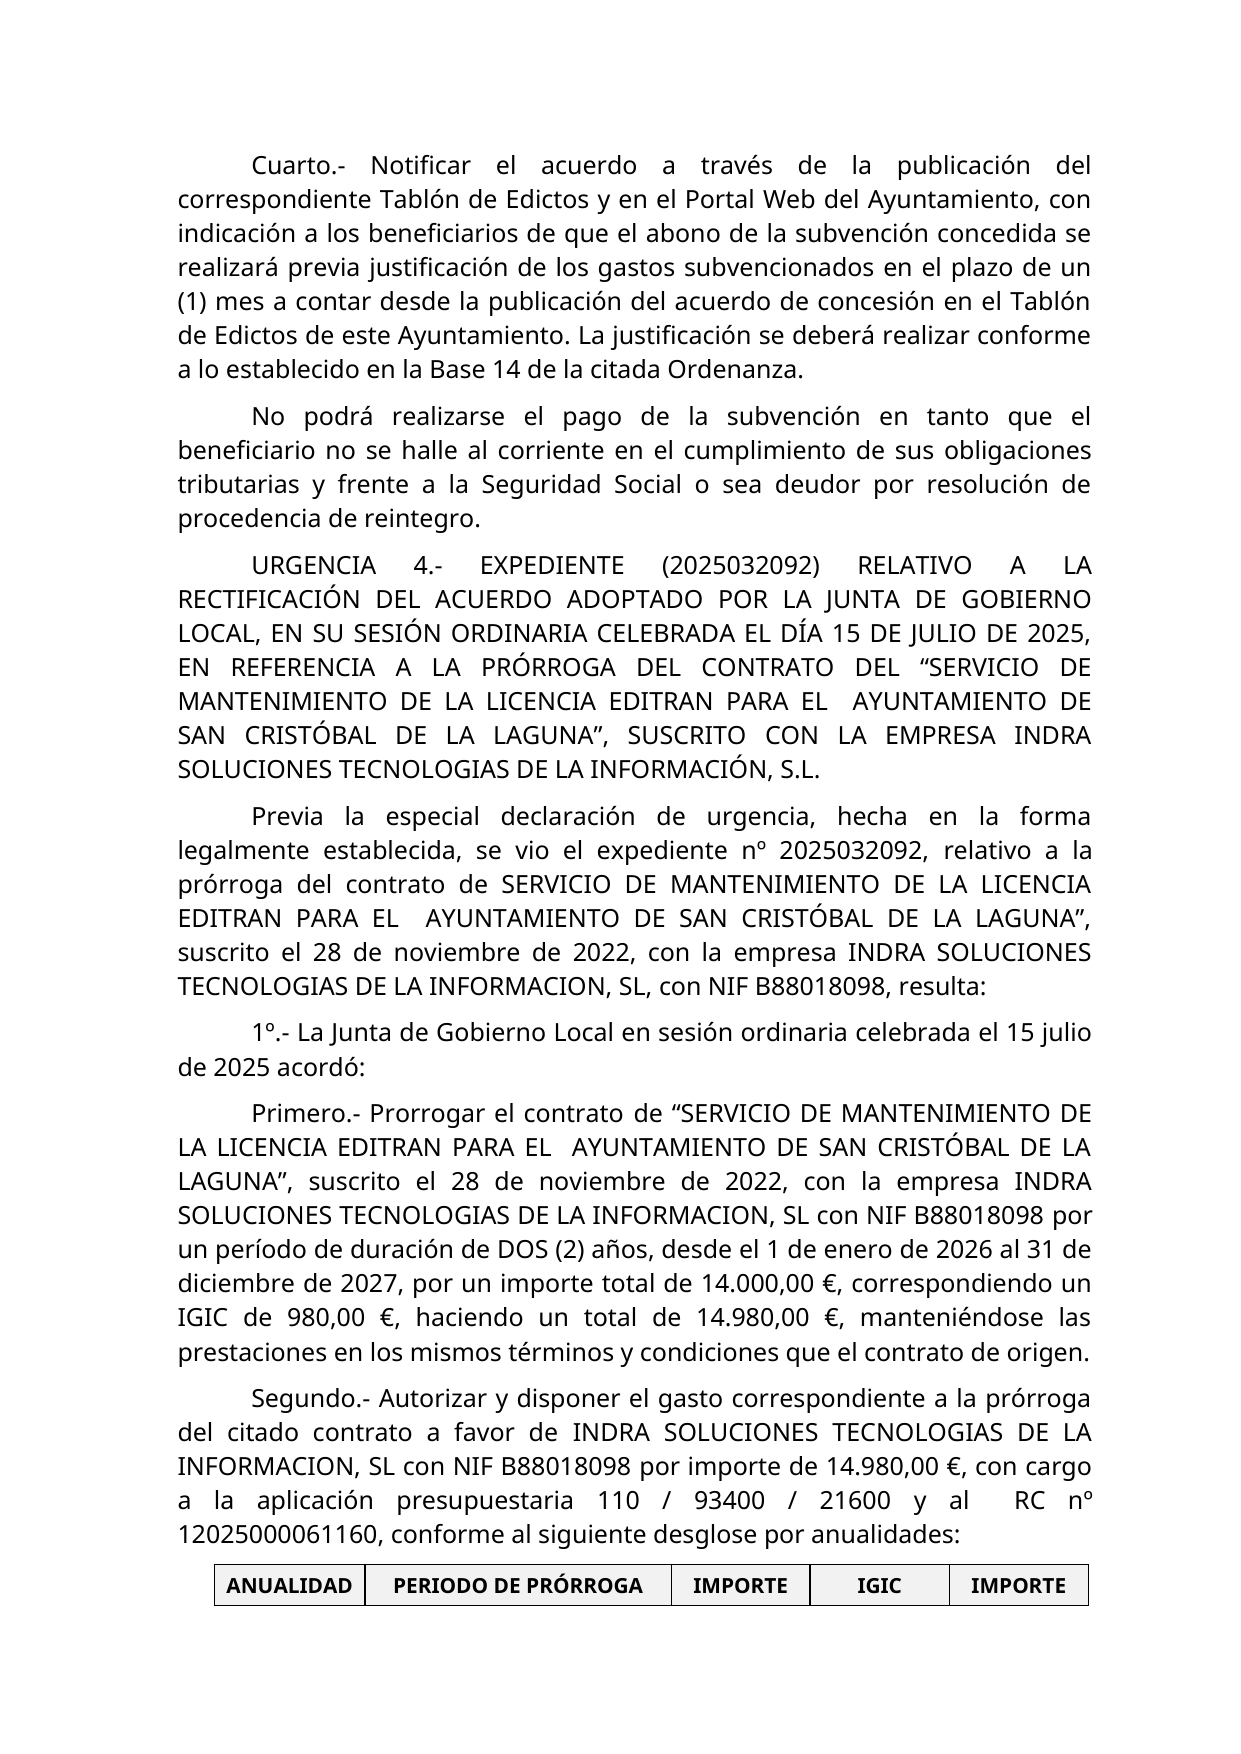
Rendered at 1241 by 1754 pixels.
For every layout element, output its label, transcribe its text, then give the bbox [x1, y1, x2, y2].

table_header IGIC [811, 1565, 949, 1605]
table_header IMPORTE [672, 1565, 809, 1605]
text Primero.- Prorrogar el contrato de “SERVICIO DE MANTENIMIENTO DE LA LICENCIA EDITRAN PARA EL AYUNTAMIENTO DE SAN CRISTÓBAL DE LA LAGUNA”, suscrito el 28 de noviembre de 2022, con la empresa INDRA SOLUCIONES TECNOLOGIAS DE LA INFORMACION, SL con NIF B88018098 por un período de duración de DOS (2) años, desde el 1 de enero de 2026 al 31 de diciembre de 2027, por un importe total de 14.000,00 €, correspondiendo un IGIC de 980,00 €, haciendo un total de 14.980,00 €, manteniéndose las prestaciones en los mismos términos y condiciones que el contrato de origen. [177, 1096, 1093, 1368]
text Previa la especial declaración de urgencia, hecha en la forma legalmente establecida, se vio el expediente nº 2025032092, relativo a la prórroga del contrato de SERVICIO DE MANTENIMIENTO DE LA LICENCIA EDITRAN PARA EL AYUNTAMIENTO DE SAN CRISTÓBAL DE LA LAGUNA”, suscrito el 28 de noviembre de 2022, con la empresa INDRA SOLUCIONES TECNOLOGIAS DE LA INFORMACION, SL, con NIF B88018098, resulta: [177, 798, 1093, 1003]
text 1º.- La Junta de Gobierno Local en sesión ordinaria celebrada el 15 julio de 2025 acordó: [177, 1015, 1093, 1083]
table_header PERIODO DE PRÓRROGA [366, 1565, 671, 1605]
text Segundo.- Autorizar y disponer el gasto correspondiente a la prórroga del citado contrato a favor de INDRA SOLUCIONES TECNOLOGIAS DE LA INFORMACION, SL con NIF B88018098 por importe de 14.980,00 €, con cargo a la aplicación presupuestaria 110 / 93400 / 21600 y al RC nº 12025000061160, conforme al siguiente desglose por anualidades: [177, 1381, 1093, 1551]
text Cuarto.- Notificar el acuerdo a través de la publicación del correspondiente Tablón de Edictos y en el Portal Web del Ayuntamiento, con indicación a los beneficiarios de que el abono de la subvención concedida se realizará previa justificación de los gastos subvencionados en el plazo de un (1) mes a contar desde la publicación del acuerdo de concesión en el Tablón de Edictos de este Ayuntamiento. La justificación se deberá realizar conforme a lo establecido en la Base 14 de la citada Ordenanza. [177, 148, 1093, 386]
text URGENCIA 4.- EXPEDIENTE (2025032092) RELATIVO A LA RECTIFICACIÓN DEL ACUERDO ADOPTADO POR LA JUNTA DE GOBIERNO LOCAL, EN SU SESIÓN ORDINARIA CELEBRADA EL DÍA 15 DE JULIO DE 2025, EN REFERENCIA A LA PRÓRROGA DEL CONTRATO DEL “SERVICIO DE MANTENIMIENTO DE LA LICENCIA EDITRAN PARA EL AYUNTAMIENTO DE SAN CRISTÓBAL DE LA LAGUNA”, SUSCRITO CON LA EMPRESA INDRA SOLUCIONES TECNOLOGIAS DE LA INFORMACIÓN, S.L. [177, 547, 1093, 786]
text No podrá realizarse el pago de la subvención en tanto que el beneficiario no se halle al corriente en el cumplimiento de sus obligaciones tributarias y frente a la Seguridad Social o sea deudor por resolución de procedencia de reintegro. [177, 398, 1093, 535]
table_header IMPORTE [950, 1565, 1088, 1605]
table_header ANUALIDAD [215, 1565, 364, 1605]
